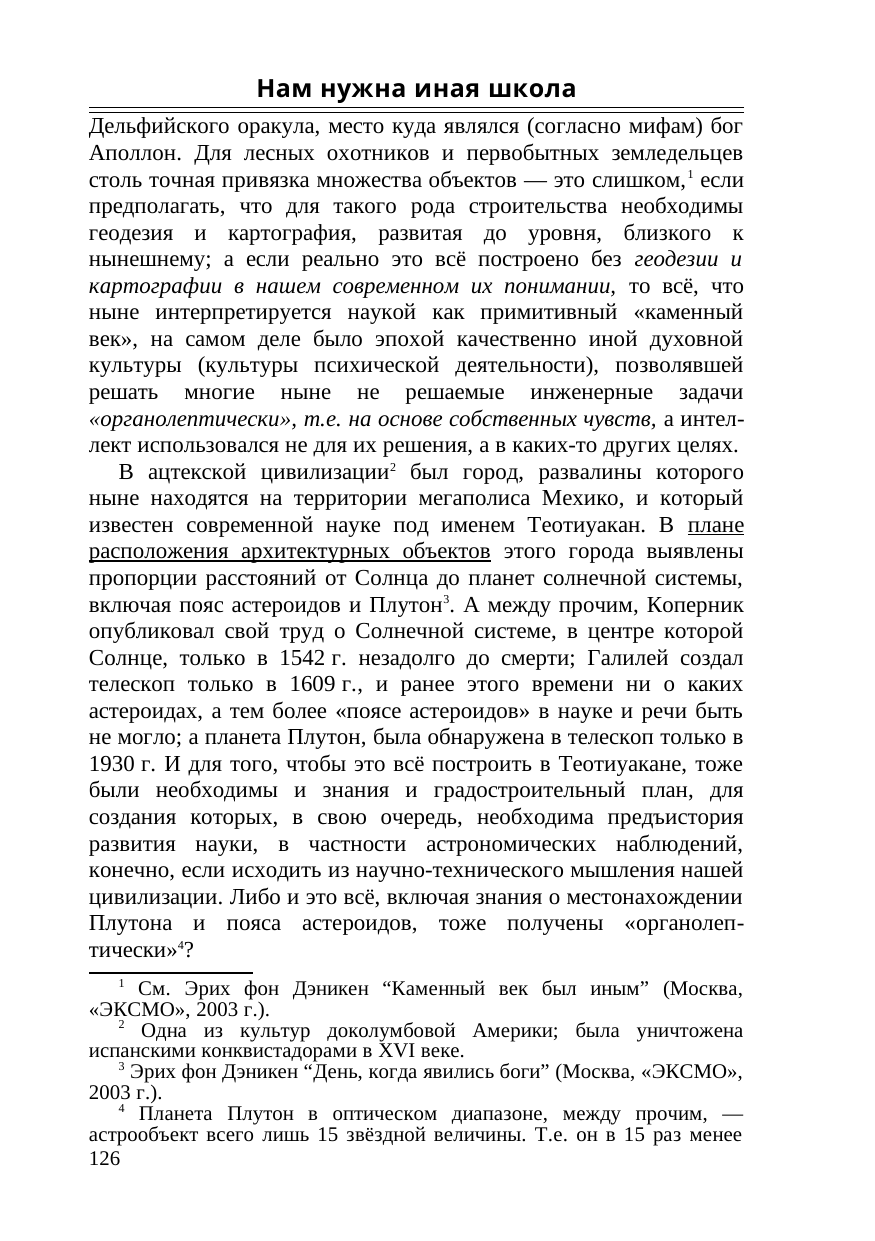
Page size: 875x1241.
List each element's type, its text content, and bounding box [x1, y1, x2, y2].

text В ацтекской цивилизации был город, развалины которого ныне находятся на территории мегаполиса Мехико, и который известен современной науке под именем Теотиуакан. В плане расположения архитектурных объектов этого города выявлены пропорции расстояний от Солнца до планет солнечной системы, включая пояс астероидов и Плутон. А между прочим, Коперник опубликовал свой труд о Солнечной системе, в центре которой Солнце, только в 1542 г. незадолго до смерти; Галилей создал телескоп только в 1609 г., и ранее этого времени ни о каких астероидах, а тем более «поясе астероидов» в науке и речи быть не могло; а планета Плутон, была обнаружена в телескоп только в 1930 г. И для того, чтобы это всё построить в Теотиуакане, тоже были необходимы и знания и градостроительный план, для создания которых, в свою очередь, необходима предъистория развития науки, в частности астрономических наблюдений, конечно, если исходить из научно-технического мышления нашей цивилизации. Либо и это всё, включая знания о местонахождении Плутона и пояса асте­ро­идов, тоже получены «органолеп­тически»? [89, 458, 744, 962]
text См. Эрих фон Дэникен “Каменный век был иным” (Москва, «ЭКСМО», 2003 г.). [89, 979, 744, 1020]
text Одна из культур доколумбовой Америки; была уничтожена испанскими конквистадорами в XVI веке. [89, 1020, 744, 1062]
text Эрих фон Дэникен “День, когда явились боги” (Москва, «ЭКСМО», 2003 г.). [89, 1062, 744, 1104]
text Дельфийского оракула, место куда являлся (согласно мифам) бог Аполлон. Для лесных охотников и первобытных земледельцев столь точная привязка множества объектов — это слишком, если предполагать, что для такого рода строительства необходимы геодезия и картография, развитая до уровня, близкого к нынешнему; а если реально это всё построено без геодезии и картографии в нашем современном их понимании, то всё, что ныне интерпретируется наукой как примитивный «каменный век», на самом деле было эпохой качественно иной духовной культуры (культуры психической деятельности), позволявшей решать многие ныне не решаемые инженерные задачи «органолептически», т.е. на основе собственных чувств, а интел­лект использовался не для их решения, а в каких-то других целях. [89, 113, 744, 458]
text Планета Плутон в оптическом диапазоне, между прочим, — астрообъект всего лишь 15 звёздной величины. Т.е. он в 15 раз менее [89, 1104, 744, 1145]
